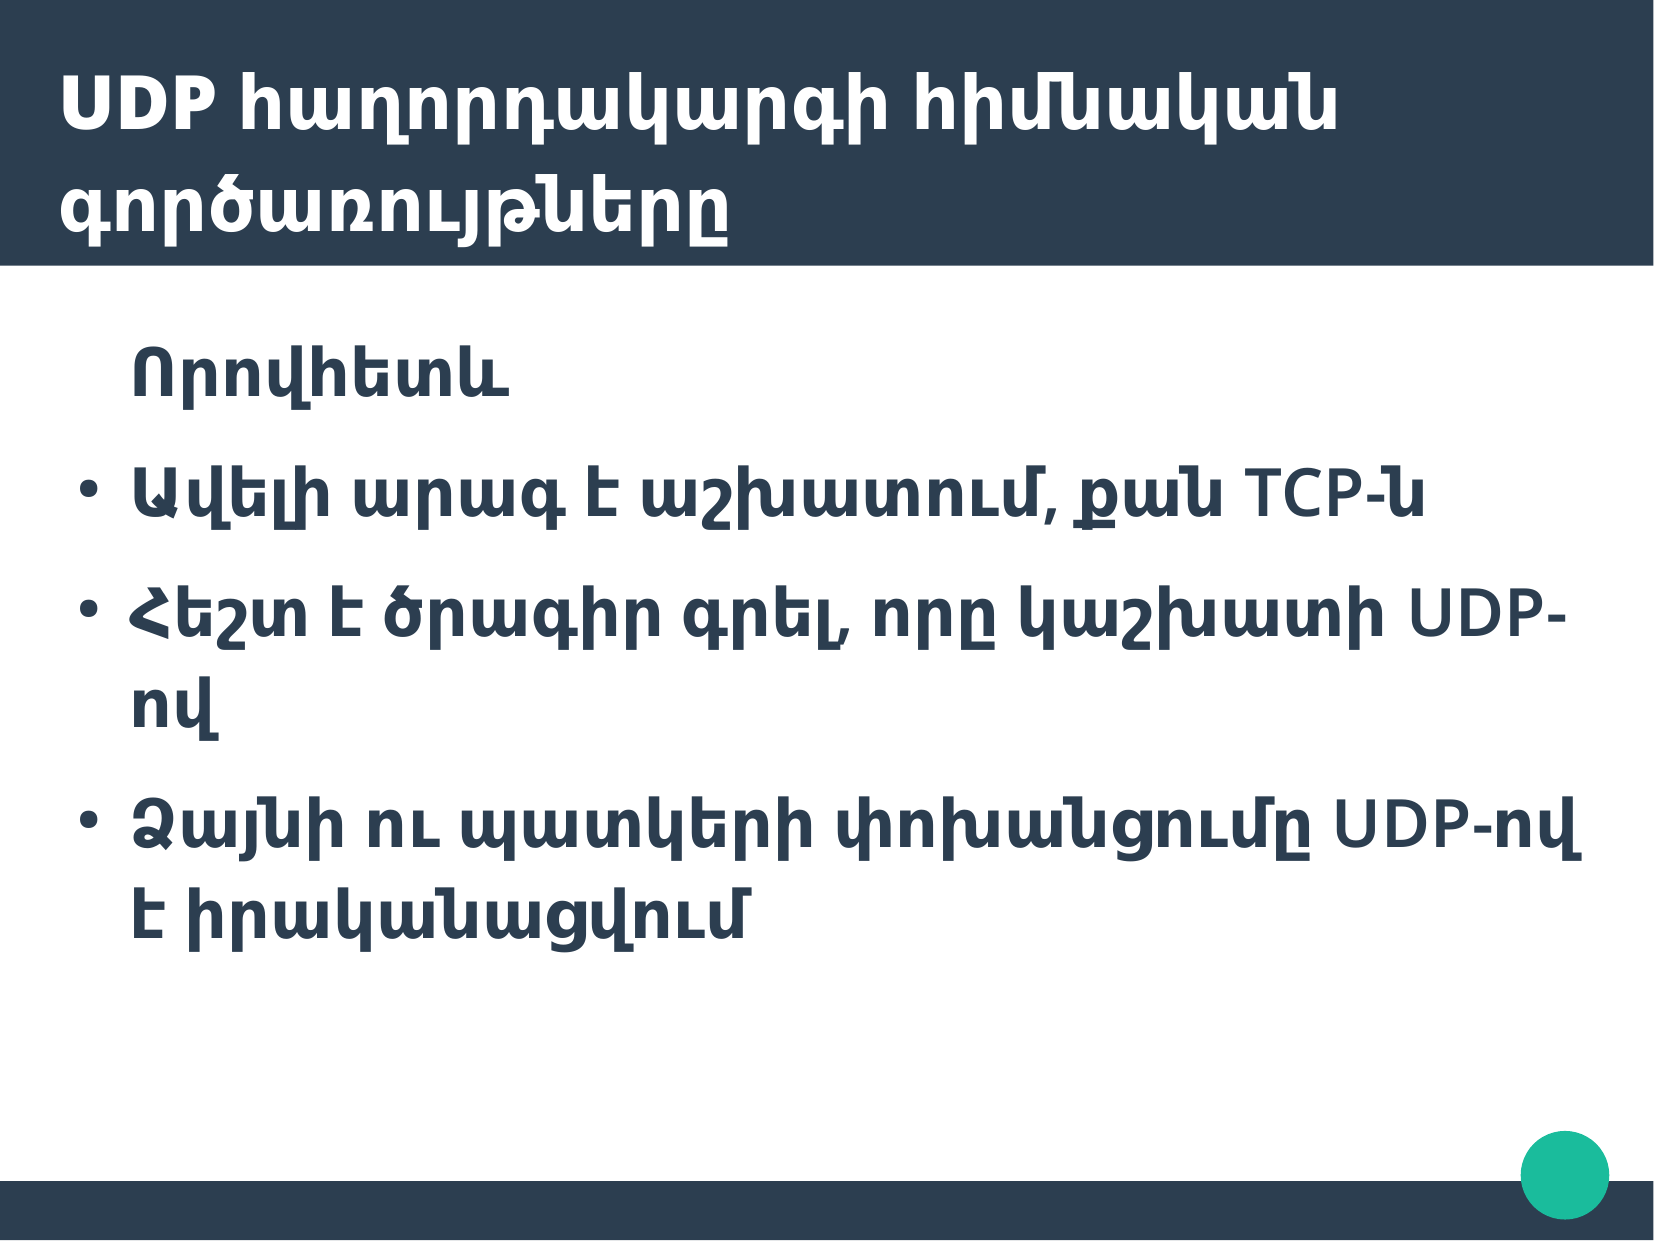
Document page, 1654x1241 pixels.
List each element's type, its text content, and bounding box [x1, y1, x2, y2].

title UDP հաղորդակարգի հիմնական գործառույթները [59, 49, 1595, 207]
list Որովհետև Ավելի արագ է աշխատում, քան TCP-ն Հեշտ է ծրագիր գրել, որը կաշխատի UDP-ով Ձայնի ու պատկերի փոխանցումը UDP-ով է իրականացվում [59, 324, 1595, 1152]
